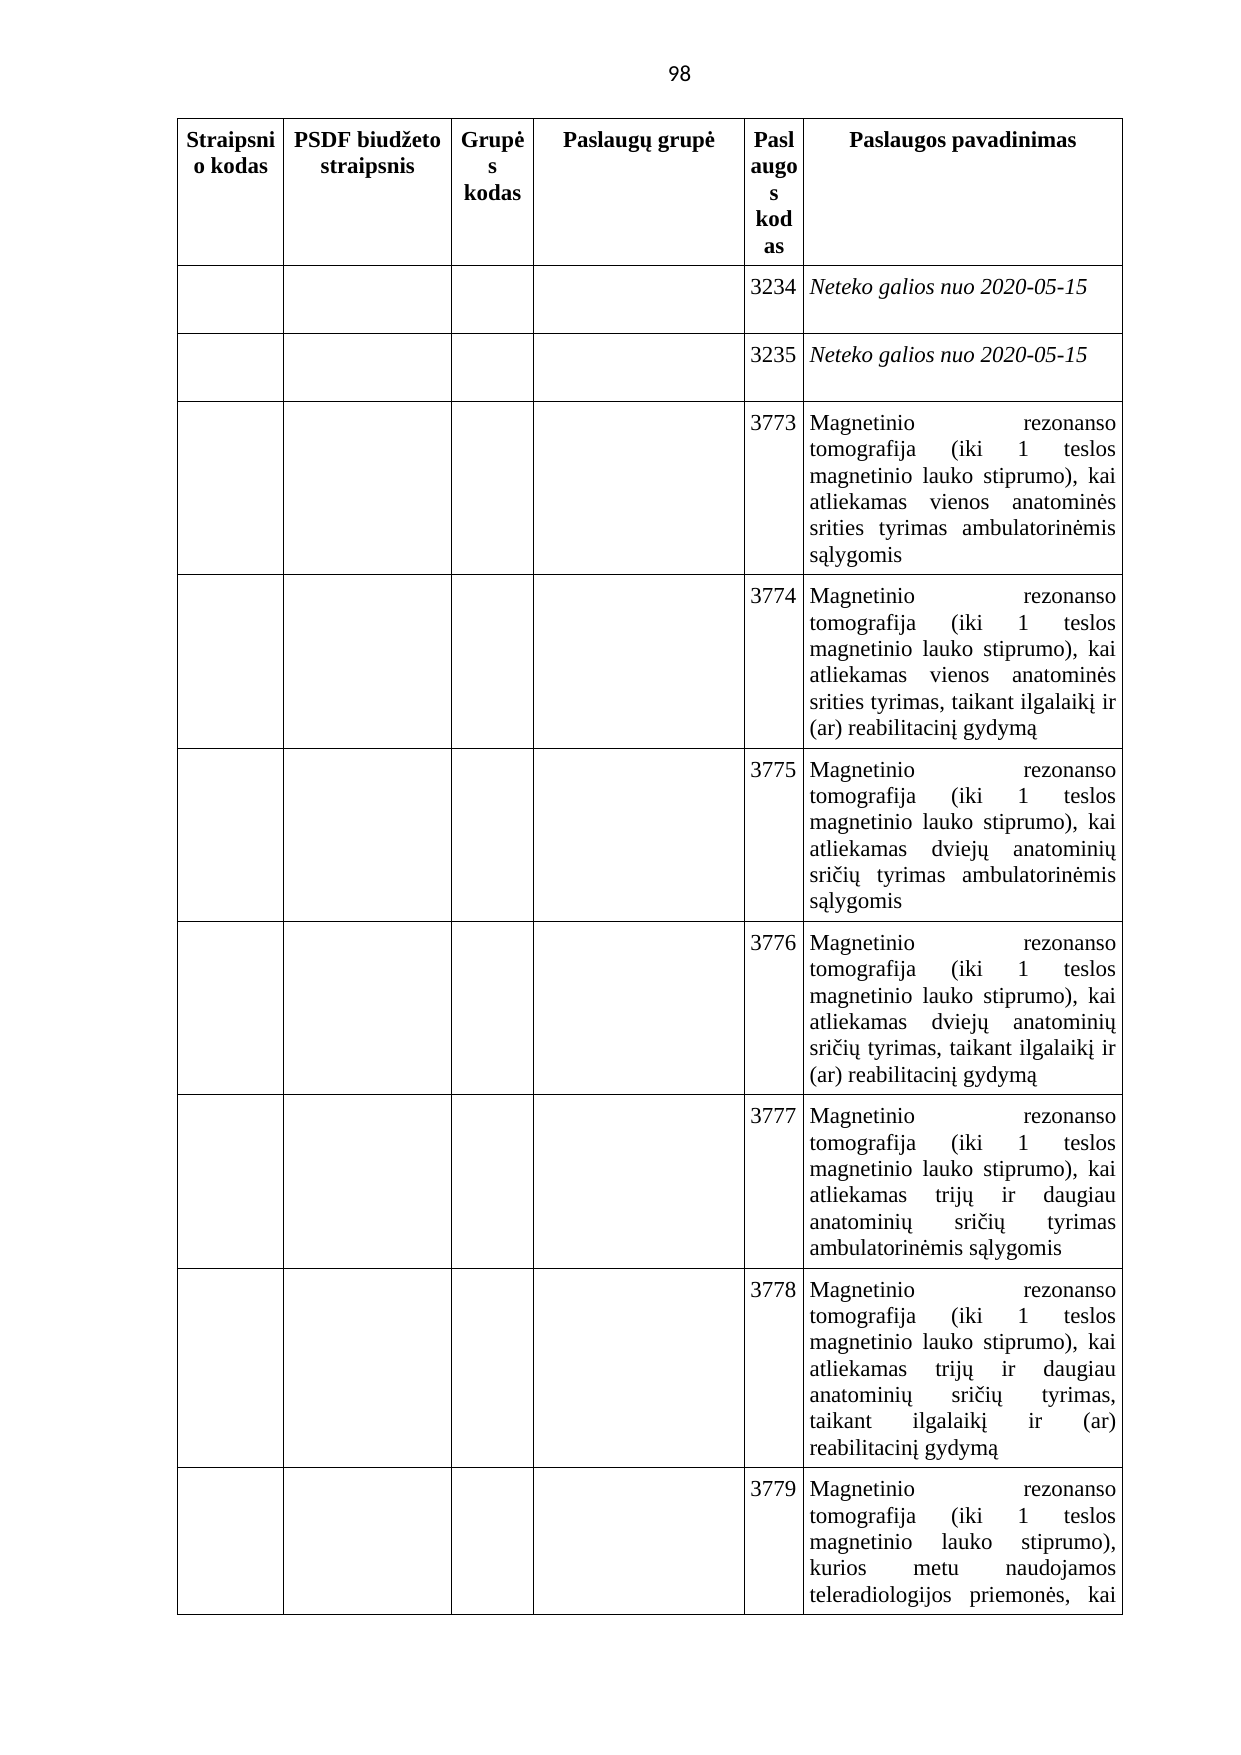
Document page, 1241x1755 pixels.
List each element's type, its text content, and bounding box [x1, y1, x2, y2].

table_cell Neteko galios nuo 2020-05-15 [804, 334, 1122, 401]
table_cell [284, 334, 451, 401]
table_cell 3777 [745, 1095, 803, 1268]
table_cell 3773 [745, 402, 803, 574]
table_cell [284, 266, 451, 333]
table_cell [534, 266, 744, 333]
table_cell [534, 1095, 744, 1268]
table_cell [284, 1468, 451, 1614]
table_cell [534, 922, 744, 1094]
table_cell Magnetinio rezonanso tomografija (iki 1 teslos magnetinio lauko stiprumo), kai atliekamas trijų ir daugiau anatominių sričių tyrimas, taikant ilgalaikį ir (ar) reabilitacinį gydymą [804, 1269, 1122, 1467]
table_cell [178, 1269, 283, 1467]
table_cell [178, 749, 283, 921]
table_cell [452, 575, 533, 748]
table_cell [284, 575, 451, 748]
table_header Paslaugų grupė [534, 119, 744, 265]
table_header Grupės kodas [452, 119, 533, 265]
table_cell Magnetinio rezonanso tomografija (iki 1 teslos magnetinio lauko stiprumo), kai atliekamas dviejų anatominių sričių tyrimas, taikant ilgalaikį ir (ar) reabilitacinį gydymą [804, 922, 1122, 1094]
table_cell 3235 [745, 334, 803, 401]
table_cell [452, 1095, 533, 1268]
table_cell 3776 [745, 922, 803, 1094]
table_cell [452, 1468, 533, 1614]
table_cell [178, 334, 283, 401]
table_cell [178, 1095, 283, 1268]
table_header PSDF biudžeto straipsnis [284, 119, 451, 265]
table_cell Magnetinio rezonanso tomografija (iki 1 teslos magnetinio lauko stiprumo), kurios metu naudojamos teleradiologijos priemonės, kai [804, 1468, 1122, 1614]
table_cell Neteko galios nuo 2020-05-15 [804, 266, 1122, 333]
table_cell [452, 749, 533, 921]
table_cell 3779 [745, 1468, 803, 1614]
table_cell [284, 402, 451, 574]
table_cell Magnetinio rezonanso tomografija (iki 1 teslos magnetinio lauko stiprumo), kai atliekamas dviejų anatominių sričių tyrimas ambulatorinėmis sąlygomis [804, 749, 1122, 921]
table_cell Magnetinio rezonanso tomografija (iki 1 teslos magnetinio lauko stiprumo), kai atliekamas trijų ir daugiau anatominių sričių tyrimas ambulatorinėmis sąlygomis [804, 1095, 1122, 1268]
table_header Paslaugos pavadinimas [804, 119, 1122, 265]
table_cell 3774 [745, 575, 803, 748]
table_cell [534, 749, 744, 921]
table_cell [534, 575, 744, 748]
table_cell [178, 266, 283, 333]
table_cell [534, 1269, 744, 1467]
table_cell [452, 334, 533, 401]
table_cell [178, 922, 283, 1094]
table_cell 3778 [745, 1269, 803, 1467]
table_cell [284, 749, 451, 921]
table_cell [178, 1468, 283, 1614]
table_cell 3234 [745, 266, 803, 333]
table_cell [284, 922, 451, 1094]
table_cell [284, 1269, 451, 1467]
table_cell 3775 [745, 749, 803, 921]
table_cell [452, 1269, 533, 1467]
table_cell Magnetinio rezonanso tomografija (iki 1 teslos magnetinio lauko stiprumo), kai atliekamas vienos anatominės srities tyrimas, taikant ilgalaikį ir (ar) reabilitacinį gydymą [804, 575, 1122, 748]
table_cell [534, 1468, 744, 1614]
table_header Straipsnio kodas [178, 119, 283, 265]
table_cell [452, 402, 533, 574]
table_cell [452, 922, 533, 1094]
table_cell [452, 266, 533, 333]
table_header Paslaugos kodas [745, 119, 803, 265]
table_cell [178, 402, 283, 574]
table_cell [534, 402, 744, 574]
table_cell [534, 334, 744, 401]
table_cell [284, 1095, 451, 1268]
table_cell [178, 575, 283, 748]
table_cell Magnetinio rezonanso tomografija (iki 1 teslos magnetinio lauko stiprumo), kai atliekamas vienos anatominės srities tyrimas ambulatorinėmis sąlygomis [804, 402, 1122, 574]
